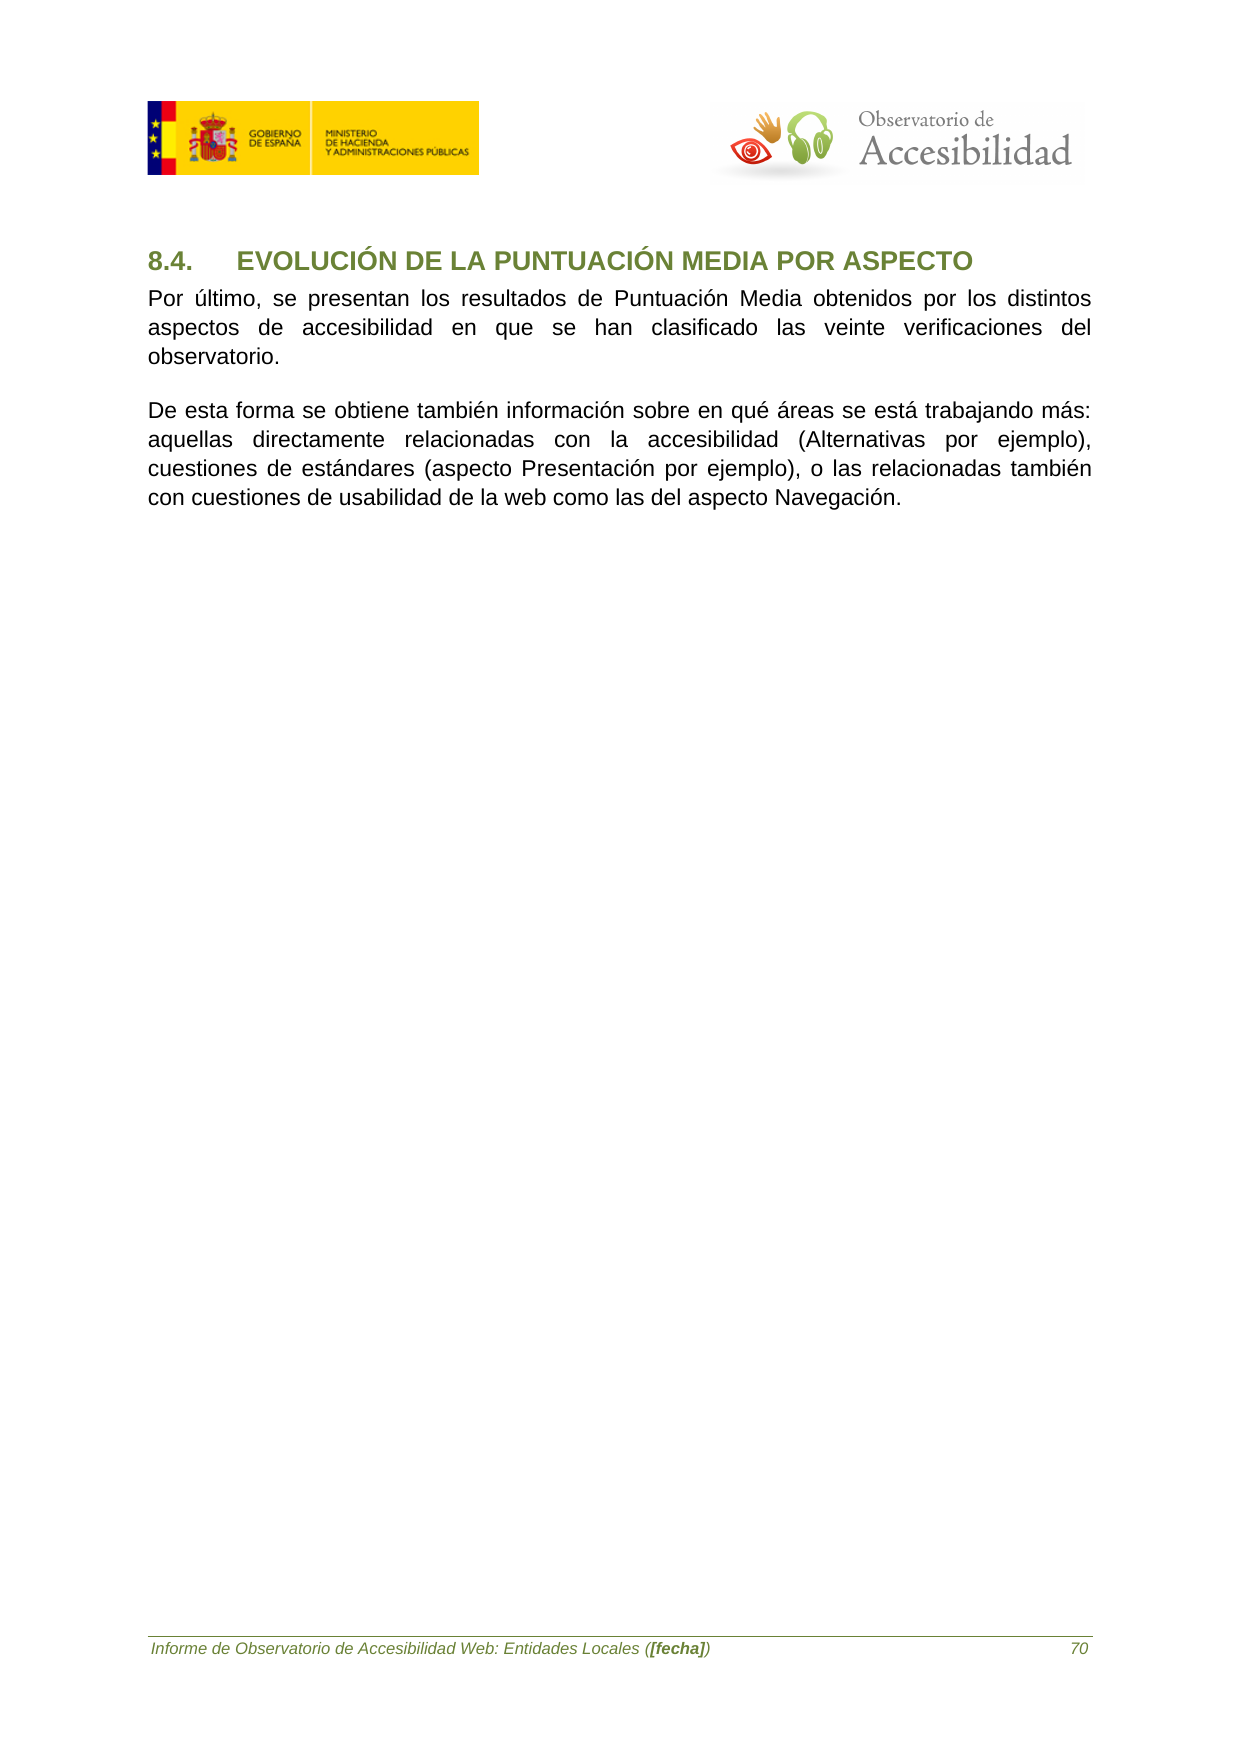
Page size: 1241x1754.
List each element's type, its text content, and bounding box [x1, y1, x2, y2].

text Por último, se presentan los resultados de Puntuación Media obtenidos por los distintos aspectos de accesibilidad en que se han clasificado las veinte verificaciones del observatorio. [148, 285, 1092, 369]
text De esta forma se obtiene también información sobre en qué áreas se está trabajando más: aquellas directamente relacionadas con la accesibilidad (Alternativas por ejemplo), cuestiones de estándares (aspecto Presentación por ejemplo), o las relacionadas también con cuestiones de usabilidad de la web como las del aspecto Navegación. [148, 397, 1092, 510]
subtitle Evolución de la Puntuación Media por Aspecto [148, 245, 1092, 276]
picture [710, 102, 1086, 185]
picture [147, 101, 479, 175]
